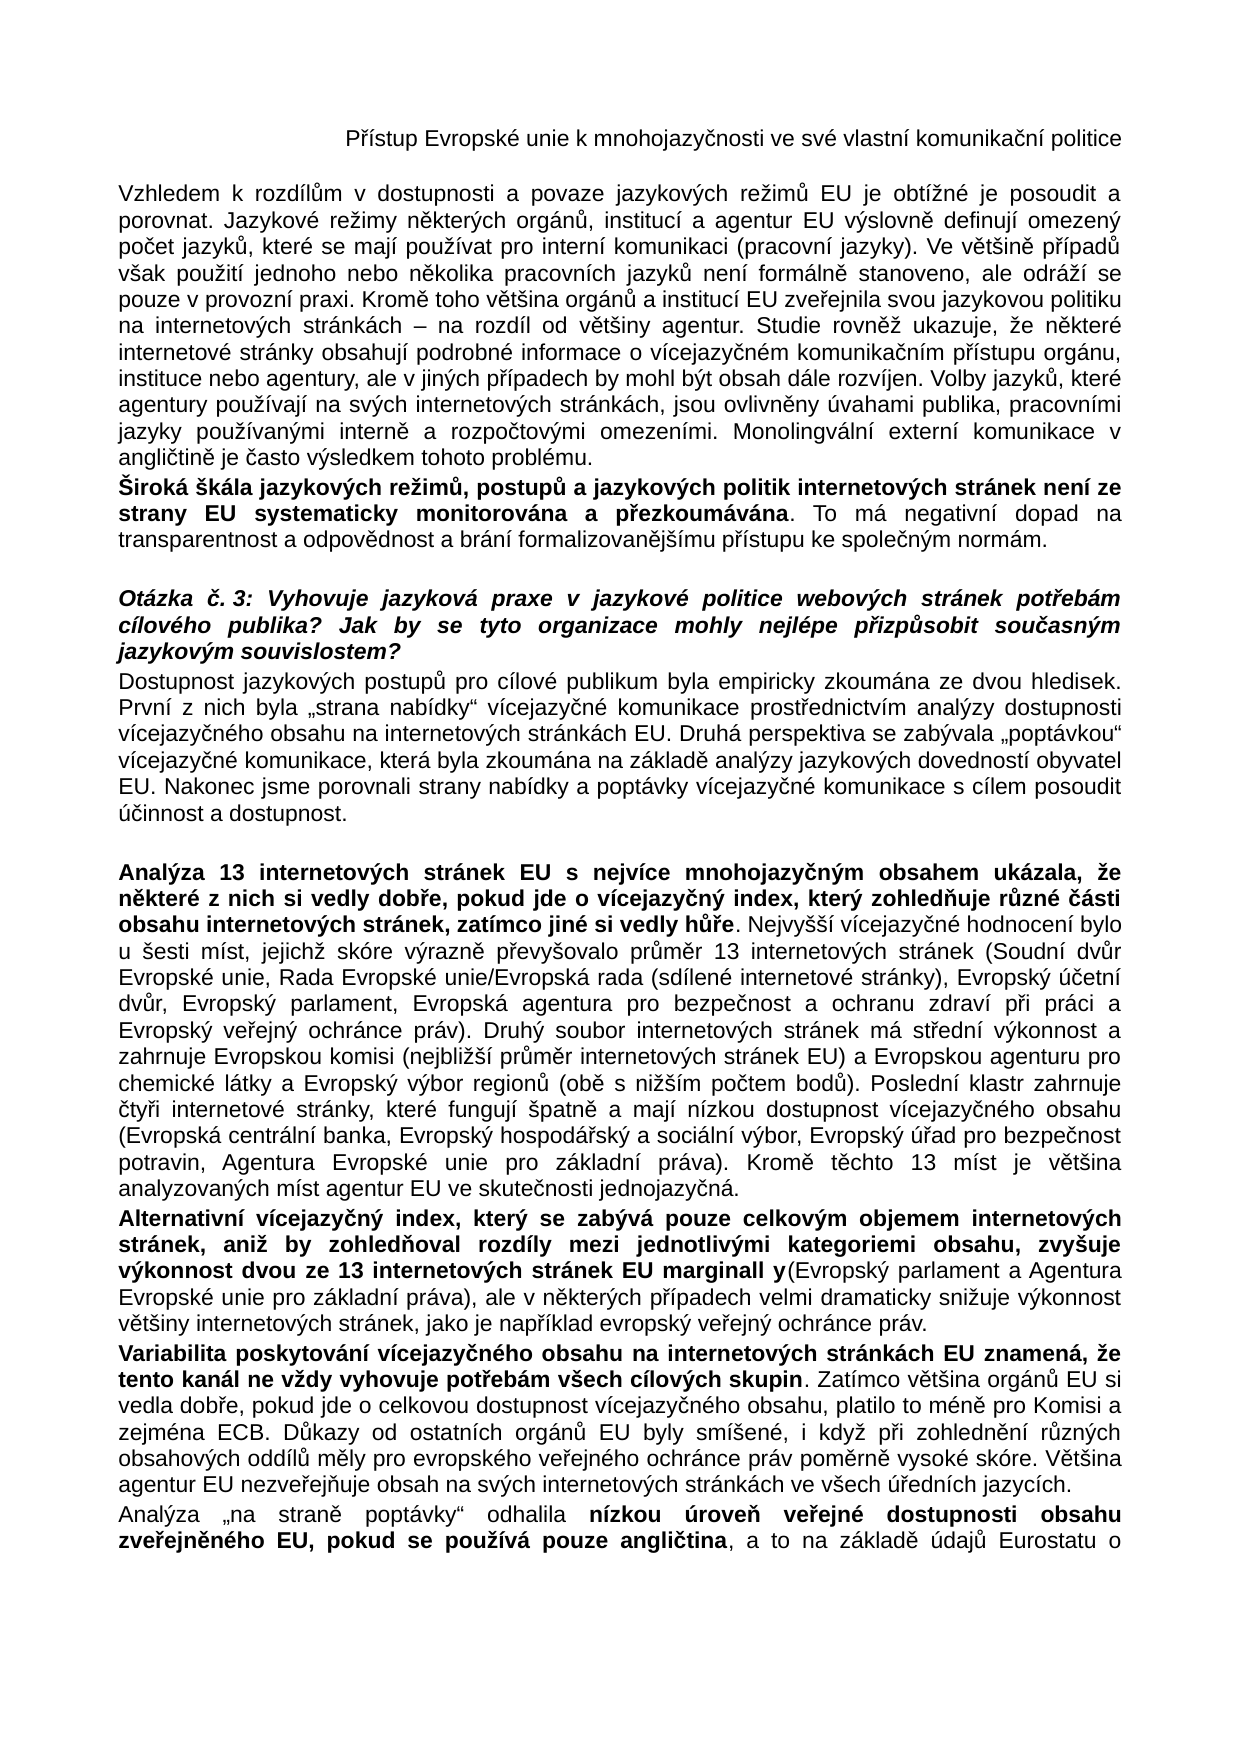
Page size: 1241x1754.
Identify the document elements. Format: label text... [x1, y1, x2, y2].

text Otázka č. 3: Vyhovuje jazyková praxe v jazykové politice webových stránek potřebám cílového publika? Jak by se tyto organizace mohly nejlépe přizpůsobit současným jazykovým souvislostem? [118, 585, 1122, 664]
text Analýza 13 internetových stránek EU s nejvíce mnohojazyčným obsahem ukázala, že některé z nich si vedly dobře, pokud jde o vícejazyčný index, který zohledňuje různé části obsahu internetových stránek, zatímco jiné si vedly hůře. Nejvyšší vícejazyčné hodnocení bylo u šesti míst, jejichž skóre výrazně převyšovalo průměr 13 internetových stránek (Soudní dvůr Evropské unie, Rada Evropské unie/Evropská rada (sdílené internetové stránky), Evropský účetní dvůr, Evropský parlament, Evropská agentura pro bezpečnost a ochranu zdraví při práci a Evropský veřejný ochránce práv). Druhý soubor internetových stránek má střední výkonnost a zahrnuje Evropskou komisi (nejbližší průměr internetových stránek EU) a Evropskou agenturu pro chemické látky a Evropský výbor regionů (obě s nižším počtem bodů). Poslední klastr zahrnuje čtyři internetové stránky, které fungují špatně a mají nízkou dostupnost vícejazyčného obsahu (Evropská centrální banka, Evropský hospodářský a sociální výbor, Evropský úřad pro bezpečnost potravin, Agentura Evropské unie pro základní práva). Kromě těchto 13 míst je většina analyzovaných míst agentur EU ve skutečnosti jednojazyčná. [118, 859, 1122, 1201]
text Alternativní vícejazyčný index, který se zabývá pouze celkovým objemem internetových stránek, aniž by zohledňoval rozdíly mezi jednotlivými kategoriemi obsahu, zvyšuje výkonnost dvou ze 13 internetových stránek EU marginall y(Evropský parlament a Agentura Evropské unie pro základní práva), ale v některých případech velmi dramaticky snižuje výkonnost většiny internetových stránek, jako je například evropský veřejný ochránce práv. [118, 1204, 1122, 1336]
text Dostupnost jazykových postupů pro cílové publikum byla empiricky zkoumána ze dvou hledisek. První z nich byla „strana nabídky“ vícejazyčné komunikace prostřednictvím analýzy dostupnosti vícejazyčného obsahu na internetových stránkách EU. Druhá perspektiva se zabývala „poptávkou“ vícejazyčné komunikace, která byla zkoumána na základě analýzy jazykových dovedností obyvatel EU. Nakonec jsme porovnali strany nabídky a poptávky vícejazyčné komunikace s cílem posoudit účinnost a dostupnost. [118, 668, 1122, 826]
text Vzhledem k rozdílům v dostupnosti a povaze jazykových režimů EU je obtížné je posoudit a porovnat. Jazykové režimy některých orgánů, institucí a agentur EU výslovně definují omezený počet jazyků, které se mají používat pro interní komunikaci (pracovní jazyky). Ve většině případů však použití jednoho nebo několika pracovních jazyků není formálně stanoveno, ale odráží se pouze v provozní praxi. Kromě toho většina orgánů a institucí EU zveřejnila svou jazykovou politiku na internetových stránkách – na rozdíl od většiny agentur. Studie rovněž ukazuje, že některé internetové stránky obsahují podrobné informace o vícejazyčném komunikačním přístupu orgánu, instituce nebo agentury, ale v jiných případech by mohl být obsah dále rozvíjen. Volby jazyků, které agentury používají na svých internetových stránkách, jsou ovlivněny úvahami publika, pracovními jazyky používanými interně a rozpočtovými omezeními. Monolingvální externí komunikace v angličtině je často výsledkem tohoto problému. [118, 180, 1122, 470]
text Variabilita poskytování vícejazyčného obsahu na internetových stránkách EU znamená, že tento kanál ne vždy vyhovuje potřebám všech cílových skupin. Zatímco většina orgánů EU si vedla dobře, pokud jde o celkovou dostupnost vícejazyčného obsahu, platilo to méně pro Komisi a zejména ECB. Důkazy od ostatních orgánů EU byly smíšené, i když při zohlednění různých obsahových oddílů měly pro evropského veřejného ochránce práv poměrně vysoké skóre. Většina agentur EU nezveřejňuje obsah na svých internetových stránkách ve všech úředních jazycích. [118, 1339, 1122, 1498]
text Široká škála jazykových režimů, postupů a jazykových politik internetových stránek není ze strany EU systematicky monitorována a přezkoumávána. To má negativní dopad na transparentnost a odpovědnost a brání formalizovanějšímu přístupu ke společným normám. [118, 473, 1122, 553]
text Analýza „na straně poptávky“ odhalila nízkou úroveň veřejné dostupnosti obsahu zveřejněného EU, pokud se používá pouze angličtina, a to na základě údajů Eurostatu o [118, 1501, 1122, 1553]
